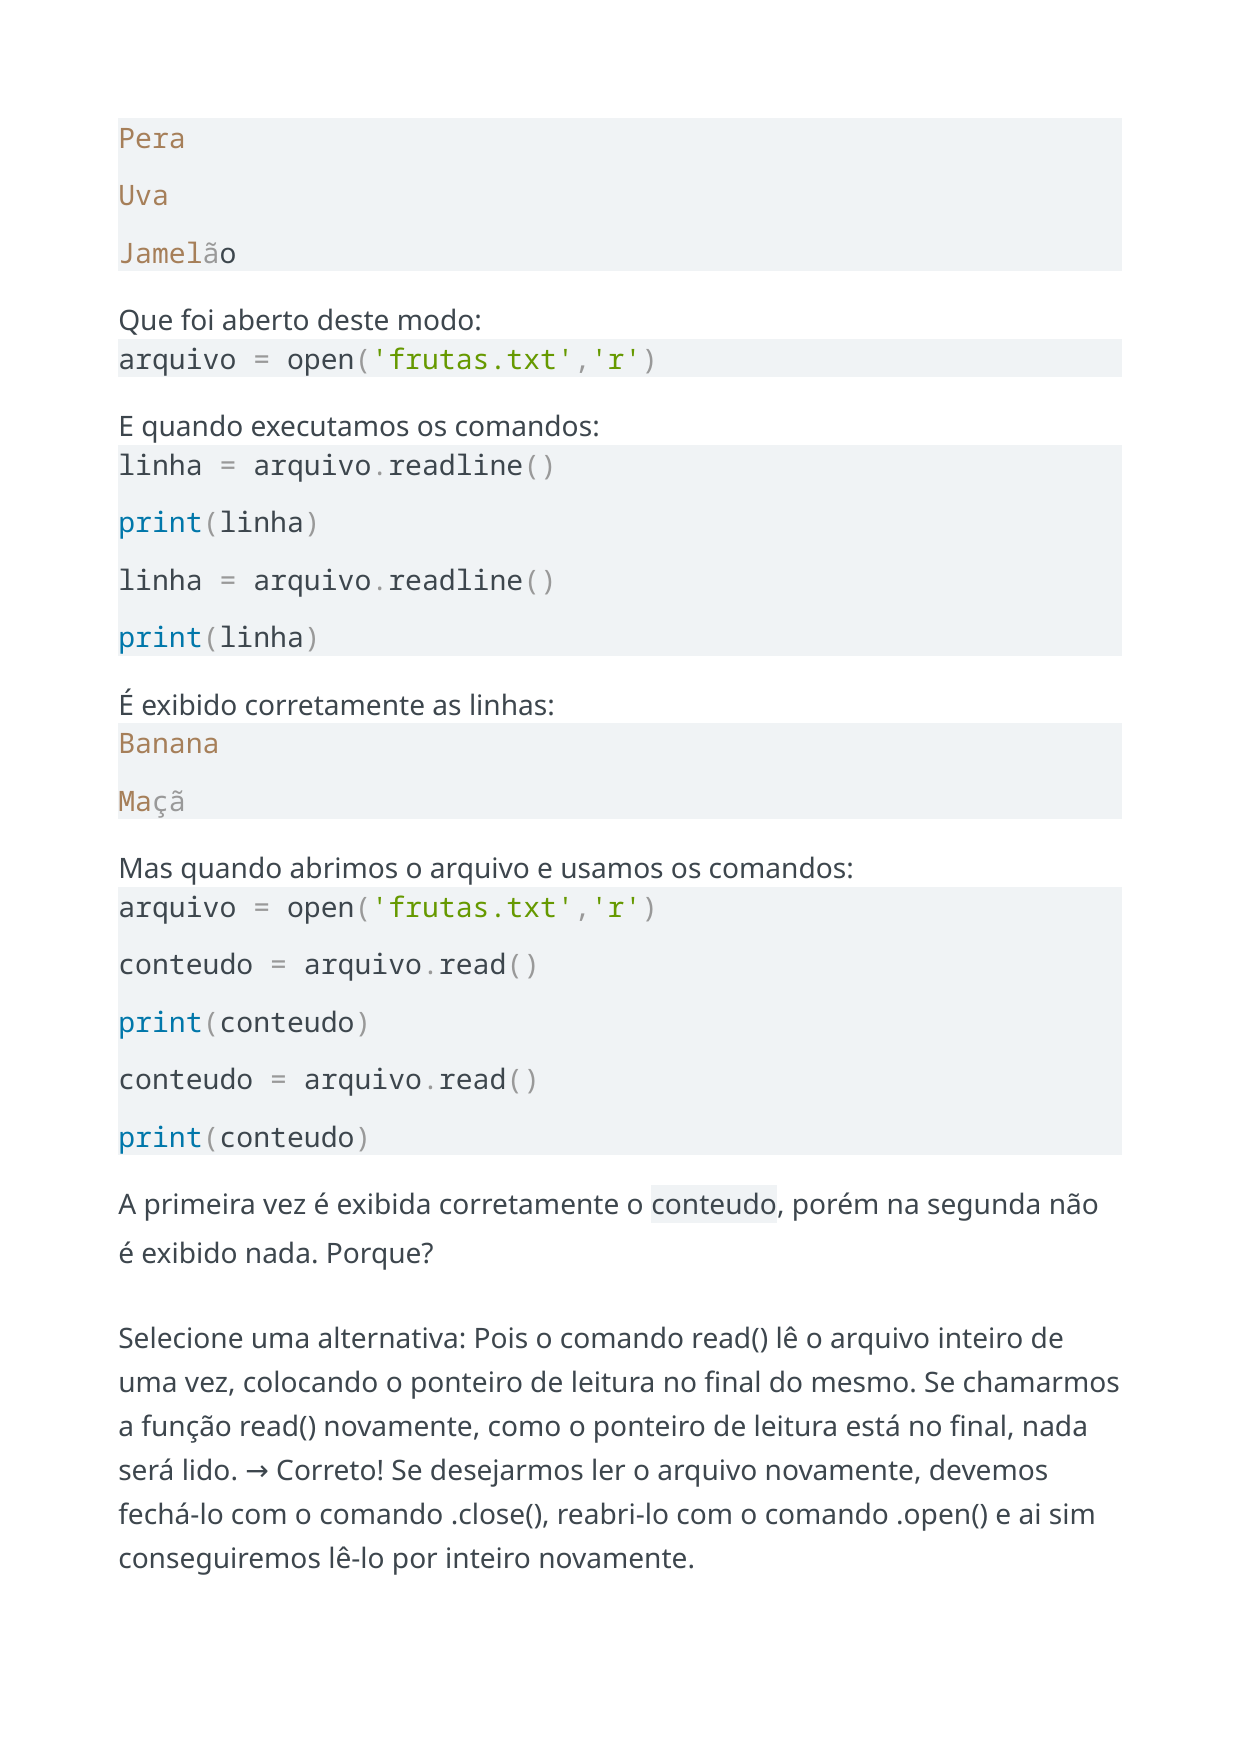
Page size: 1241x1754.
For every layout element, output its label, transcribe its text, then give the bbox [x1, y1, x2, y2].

text print(conteudo) [118, 1002, 1122, 1040]
text Maçã [118, 781, 1122, 819]
text print(conteudo) [118, 1117, 1122, 1155]
text print(linha) [118, 502, 1122, 541]
text conteudo = arquivo.read() [118, 1059, 1122, 1098]
text E quando executamos os comandos: [118, 397, 1122, 445]
text Uva [118, 176, 1122, 214]
text É exibido corretamente as linhas: [118, 675, 1122, 723]
text conteudo = arquivo.read() [118, 944, 1122, 983]
text A primeira vez é exibida corretamente o conteudo, porém na segunda não é exibido nada. Porque? [118, 1174, 1122, 1271]
text Selecione uma alternativa: Pois o comando read() lê o arquivo inteiro de uma vez, colocando o ponteiro de leitura no final do mesmo. Se chamarmos a função read() novamente, como o ponteiro de leitura está no final, nada será lido. → Correto! Se desejarmos ler o arquivo novamente, devemos fechá-lo com o comando .close(), reabri-lo com o comando .open() e ai sim conseguiremos lê-lo por inteiro novamente. [118, 1318, 1122, 1577]
text print(linha) [118, 617, 1122, 656]
text arquivo = open('frutas.txt','r') [118, 887, 1122, 925]
text Banana [118, 723, 1122, 762]
text linha = arquivo.readline() [118, 560, 1122, 598]
text Mas quando abrimos o arquivo e usamos os comandos: [118, 838, 1122, 887]
text linha = arquivo.readline() [118, 445, 1122, 483]
text Pera [118, 118, 1122, 156]
text Jamelão [118, 233, 1122, 271]
text arquivo = open('frutas.txt','r') [118, 339, 1122, 377]
text Que foi aberto deste modo: [118, 291, 1122, 339]
